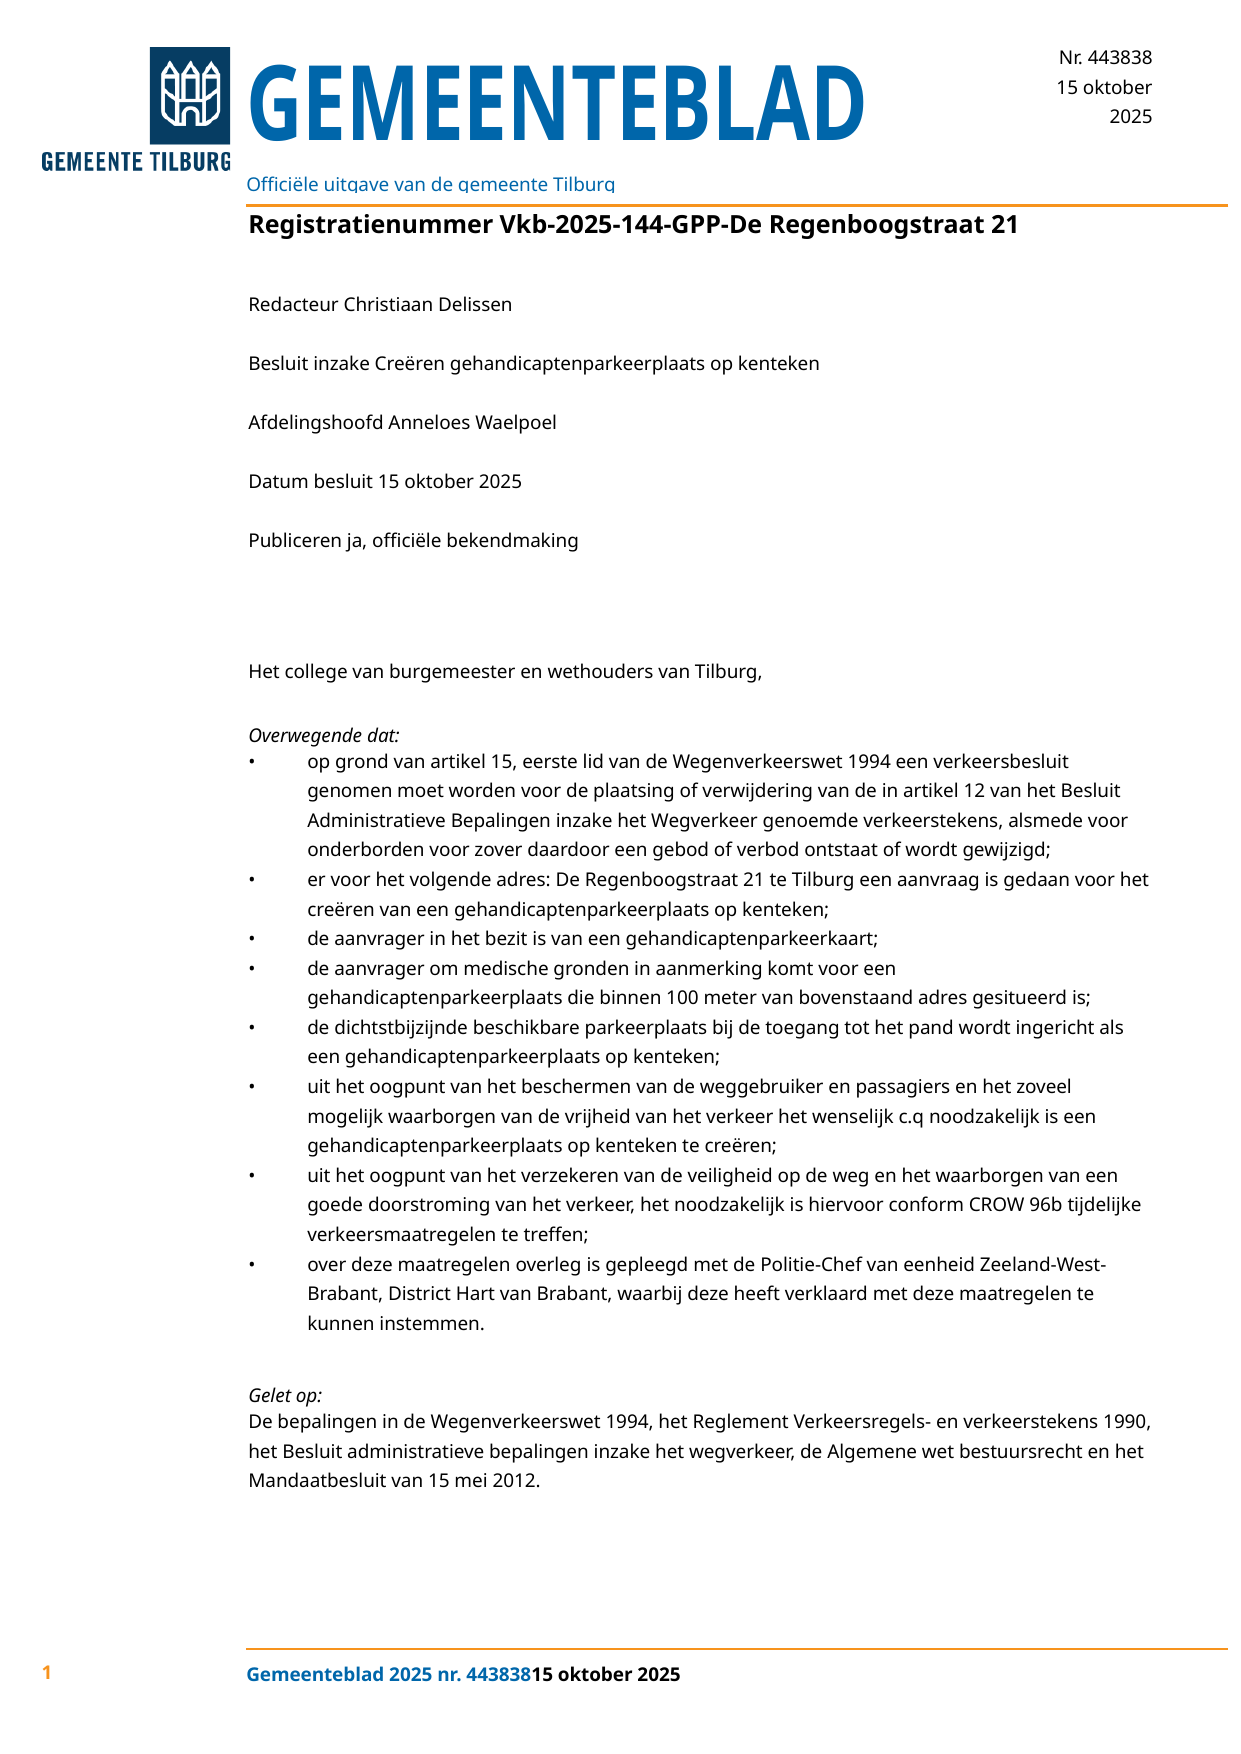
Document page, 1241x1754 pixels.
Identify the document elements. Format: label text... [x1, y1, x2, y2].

list op grond van artikel 15, eerste lid van de Wegenverkeerswet 1994 een verkeersbesluit genomen moet worden voor de plaatsing of verwijdering van de in artikel 12 van het Besluit Administratieve Bepalingen inzake het Wegverkeer genoemde verkeerstekens, alsmede voor onderborden voor zover daardoor een gebod of verbod ontstaat of wordt gewijzigd; [248, 748, 1152, 862]
list uit het oogpunt van het verzekeren van de veiligheid op de weg en het waarborgen van een goede doorstroming van het verkeer, het noodzakelijk is hiervoor conform CROW 96b tijdelijke verkeersmaatregelen te treffen; [248, 1162, 1152, 1247]
text Afdelingshoofd Anneloes Waelpoel [248, 409, 1152, 435]
text Publiceren ja, officiële bekendmaking [248, 528, 1152, 553]
list de dichtstbijzijnde beschikbare parkeerplaats bij de toegang tot het pand wordt ingericht als een gehandicaptenparkeerplaats op kenteken; [248, 1014, 1152, 1069]
text Besluit inzake Creëren gehandicaptenparkeerplaats op kenteken [248, 350, 1152, 376]
text Het college van burgemeester en wethouders van Tilburg, [248, 658, 1152, 684]
list over deze maatregelen overleg is gepleegd met de Politie-Chef van eenheid Zeeland-West-Brabant, District Hart van Brabant, waarbij deze heeft verklaard met deze maatregelen te kunnen instemmen. [248, 1251, 1152, 1336]
text Gelet op: [248, 1383, 1152, 1408]
text Overwegende dat: [248, 722, 1152, 748]
text Redacteur Christiaan Delissen [248, 291, 1152, 317]
list de aanvrager om medische gronden in aanmerking komt voor een gehandicaptenparkeerplaats die binnen 100 meter van bovenstaand adres gesitueerd is; [248, 955, 1152, 1010]
text Datum besluit 15 oktober 2025 [248, 468, 1152, 494]
list de aanvrager in het bezit is van een gehandicaptenparkeerkaart; [248, 925, 1152, 951]
text Registratienummer Vkb-2025-144-GPP-De Regenboogstraat 21 [248, 207, 1152, 241]
list uit het oogpunt van het beschermen van de weggebruiker en passagiers en het zoveel mogelijk waarborgen van de vrijheid van het verkeer het wenselijk c.q noodzakelijk is een gehandicaptenparkeerplaats op kenteken te creëren; [248, 1073, 1152, 1158]
picture [41, 47, 231, 172]
text De bepalingen in de Wegenverkeerswet 1994, het Reglement Verkeersregels- en verkeerstekens 1990, het Besluit administratieve bepalingen inzake het wegverkeer, de Algemene wet bestuursrecht en het Mandaatbesluit van 15 mei 2012. [248, 1408, 1152, 1493]
list er voor het volgende adres: De Regenboogstraat 21 te Tilburg een aanvraag is gedaan voor het creëren van een gehandicaptenparkeerplaats op kenteken; [248, 866, 1152, 921]
